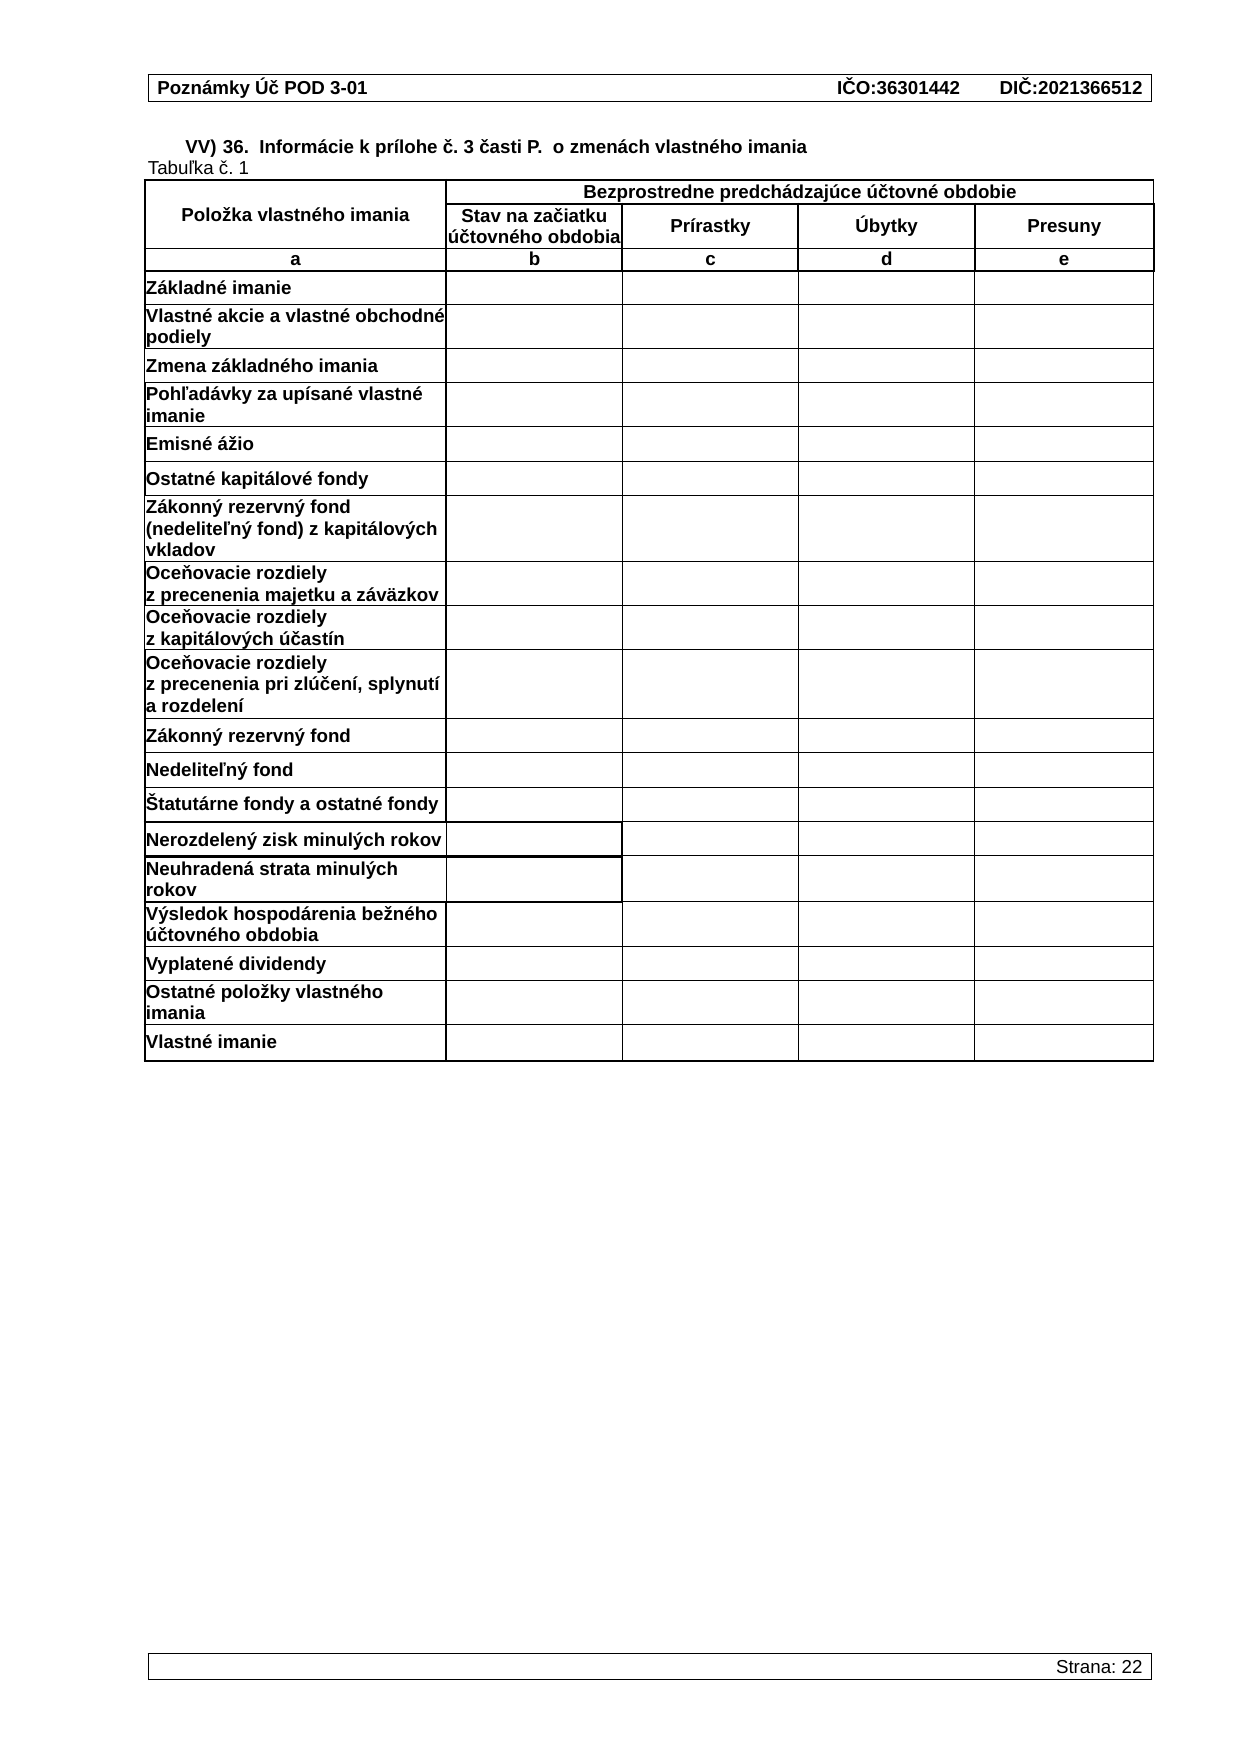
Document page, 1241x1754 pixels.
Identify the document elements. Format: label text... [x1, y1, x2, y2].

table_cell e [976, 249, 1153, 270]
table_cell [799, 856, 974, 901]
table_cell [799, 650, 974, 718]
table_cell Ostatné položky vlastného imania [146, 981, 445, 1024]
table_cell Nedeliteľný fond [146, 753, 445, 787]
table_cell [447, 383, 622, 426]
table_header Bezprostredne predchádzajúce účtovné obdobie [447, 181, 1153, 202]
table_cell b [447, 249, 621, 270]
table_cell Úbytky [799, 205, 974, 248]
table_cell [623, 349, 798, 382]
table_cell [447, 981, 622, 1024]
table_cell [799, 305, 974, 348]
table_cell Stav na začiatku účtovného obdobia [447, 205, 621, 248]
table_cell [975, 719, 1153, 752]
table_cell [447, 947, 622, 980]
table_cell [975, 650, 1153, 718]
table_cell [623, 822, 798, 855]
table_cell Vyplatené dividendy [146, 947, 445, 980]
table_cell [623, 856, 798, 901]
table_cell Prírastky [623, 205, 797, 248]
table_cell [623, 496, 798, 561]
table_cell [623, 719, 798, 752]
table_cell [447, 719, 622, 752]
table_cell [623, 427, 798, 461]
table_cell [799, 606, 974, 649]
table_cell [447, 650, 622, 718]
table_cell [623, 272, 798, 304]
table_cell Vlastné imanie [146, 1025, 445, 1060]
table_header Položka vlastného imania [146, 181, 445, 248]
table_cell [447, 753, 622, 787]
table_cell [975, 981, 1153, 1024]
table_cell [623, 606, 798, 649]
table_cell [975, 496, 1153, 561]
table_cell [623, 902, 798, 946]
table_cell [799, 947, 974, 980]
table_cell [975, 902, 1153, 946]
table_cell Emisné ážio [146, 427, 445, 461]
table_cell [799, 753, 974, 787]
list 36. Informácie k prílohe č. 3 časti P. o zmenách vlastného imania [185, 136, 1152, 157]
table_cell [799, 272, 974, 304]
table_cell [975, 305, 1153, 348]
table_cell [447, 903, 622, 946]
table_cell [799, 383, 974, 426]
table_cell Ostatné kapitálové fondy [146, 462, 445, 495]
table_cell [447, 858, 621, 901]
table_cell [975, 562, 1153, 605]
table_cell [799, 902, 974, 946]
table_cell [623, 650, 798, 718]
table_cell [799, 427, 974, 461]
table_cell [799, 788, 974, 821]
table_cell [623, 753, 798, 787]
table_cell [623, 562, 798, 605]
table_cell Zákonný rezervný fond [146, 719, 445, 752]
table_cell [447, 305, 622, 348]
table_cell Výsledok hospodárenia bežného účtovného obdobia [146, 903, 445, 946]
table_cell [447, 427, 622, 461]
table_cell [975, 272, 1153, 304]
table_cell [623, 981, 798, 1024]
table_cell [799, 349, 974, 382]
table_cell c [623, 249, 797, 270]
table_cell Pohľadávky za upísané vlastné imanie [146, 383, 445, 426]
table_cell Oceňovacie rozdiely z precenenia majetku a záväzkov [146, 562, 445, 605]
table_cell [975, 427, 1153, 461]
table_cell Nerozdelený zisk minulých rokov [146, 823, 446, 855]
table_cell [975, 856, 1153, 901]
table_cell Neuhradená strata minulých rokov [146, 858, 446, 901]
table_cell [623, 788, 798, 821]
table_cell [447, 562, 622, 605]
table_cell [623, 1025, 798, 1060]
table_cell [975, 788, 1153, 821]
table_cell [447, 462, 622, 495]
table_cell Vlastné akcie a vlastné obchodné podiely [146, 305, 445, 348]
table_cell Zákonný rezervný fond (nedeliteľný fond) z kapitálových vkladov [145, 496, 445, 561]
table_cell Presuny [976, 205, 1153, 248]
table_cell Oceňovacie rozdiely z precenenia pri zlúčení, splynutí a rozdelení [146, 650, 445, 718]
table_cell [623, 947, 798, 980]
table_cell [447, 823, 621, 855]
table_cell [799, 562, 974, 605]
table_cell Zmena základného imania [145, 349, 445, 382]
table_cell [623, 383, 798, 426]
table_cell [799, 496, 974, 561]
table_cell [975, 753, 1153, 787]
table_cell d [799, 249, 974, 270]
table_cell [447, 1025, 622, 1060]
table_cell [447, 272, 622, 304]
table_cell a [146, 249, 445, 270]
table_cell [799, 822, 974, 855]
table_cell [447, 349, 622, 382]
table_cell [799, 981, 974, 1024]
table_cell [975, 606, 1153, 649]
table_cell [799, 719, 974, 752]
table_cell Štatutárne fondy a ostatné fondy [146, 788, 445, 821]
table_cell [447, 788, 622, 821]
table_cell Oceňovacie rozdiely z kapitálových účastín [145, 606, 445, 649]
table_cell Základné imanie [146, 272, 445, 304]
table_cell [447, 606, 622, 649]
table_cell [975, 822, 1153, 855]
table_cell [623, 462, 798, 495]
table_cell [975, 383, 1153, 426]
table_cell [799, 462, 974, 495]
table_cell [975, 349, 1153, 382]
table_cell [623, 305, 798, 348]
text Tabuľka č. 1 [148, 157, 1152, 179]
table_cell [975, 462, 1153, 495]
table_cell [447, 496, 622, 561]
table_cell [799, 1025, 974, 1060]
table_cell [975, 1025, 1153, 1060]
table_cell [975, 947, 1153, 980]
